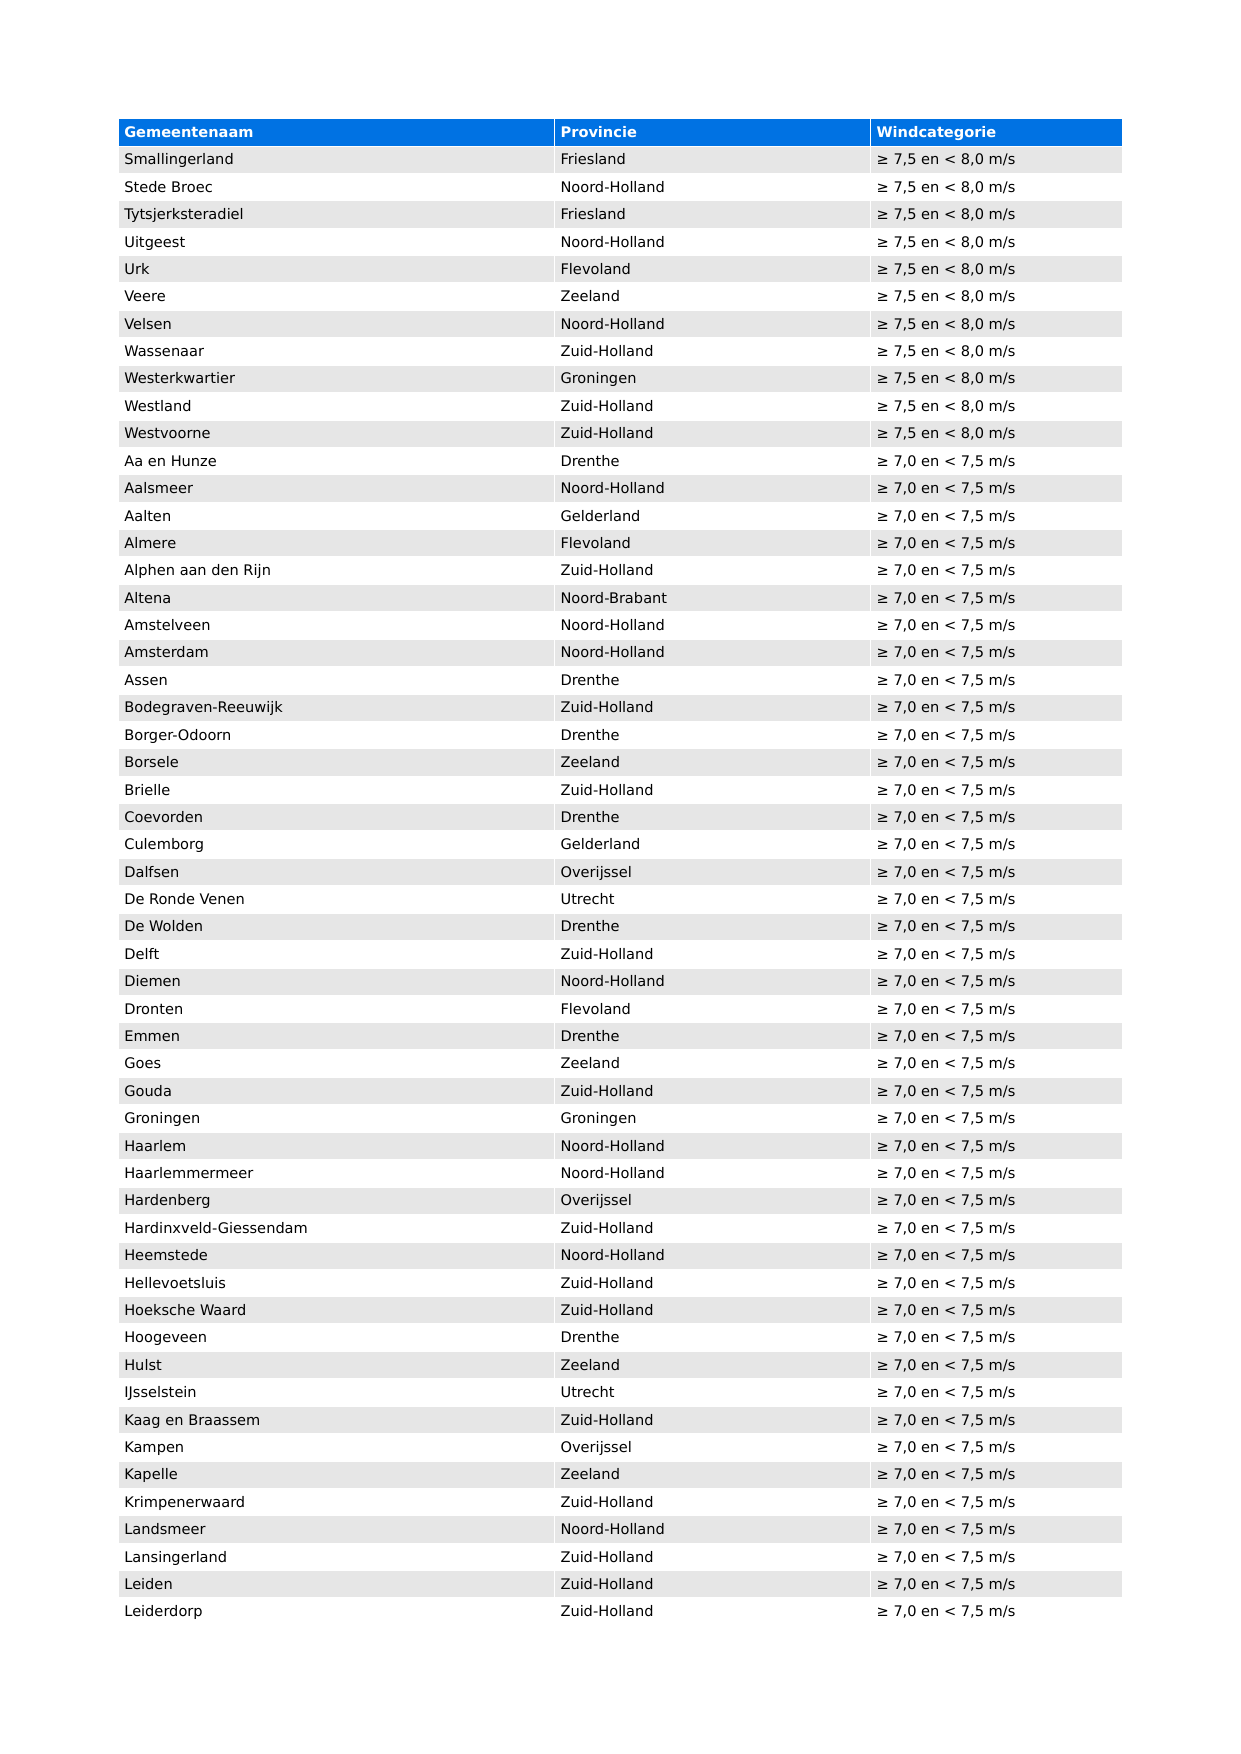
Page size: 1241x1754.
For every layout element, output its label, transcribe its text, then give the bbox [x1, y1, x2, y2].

table_cell Groningen [119, 1105, 554, 1132]
table_cell ≥ 7,0 en < 7,5 m/s [871, 1352, 1122, 1378]
table_cell Diemen [119, 969, 554, 995]
table_cell Landsmeer [119, 1516, 554, 1543]
table_cell ≥ 7,0 en < 7,5 m/s [871, 1325, 1122, 1351]
table_cell ≥ 7,0 en < 7,5 m/s [871, 1270, 1122, 1296]
table_cell ≥ 7,0 en < 7,5 m/s [871, 777, 1122, 803]
table_cell Amstelveen [119, 612, 554, 639]
table_cell ≥ 7,0 en < 7,5 m/s [871, 886, 1122, 913]
table_cell Drenthe [555, 804, 870, 830]
table_cell ≥ 7,0 en < 7,5 m/s [871, 996, 1122, 1022]
table_cell ≥ 7,0 en < 7,5 m/s [871, 941, 1122, 967]
table_cell Dronten [119, 996, 554, 1022]
table_cell ≥ 7,5 en < 8,0 m/s [871, 147, 1122, 173]
table_cell Kapelle [119, 1462, 554, 1488]
table_cell ≥ 7,0 en < 7,5 m/s [871, 448, 1122, 474]
table_cell ≥ 7,0 en < 7,5 m/s [871, 969, 1122, 995]
table_cell Drenthe [555, 1023, 870, 1049]
table_cell Zuid-Holland [555, 1270, 870, 1296]
table_cell Hulst [119, 1352, 554, 1378]
table_cell ≥ 7,0 en < 7,5 m/s [871, 1105, 1122, 1132]
table_cell Noord-Holland [555, 229, 870, 255]
table_cell Zuid-Holland [555, 1407, 870, 1433]
table_cell Gelderland [555, 831, 870, 858]
table_cell ≥ 7,0 en < 7,5 m/s [871, 667, 1122, 693]
table_cell Zuid-Holland [555, 1297, 870, 1323]
table_cell Zeeland [555, 1352, 870, 1378]
table_cell Hoogeveen [119, 1325, 554, 1351]
table_cell ≥ 7,5 en < 8,0 m/s [871, 311, 1122, 337]
table_cell Hellevoetsluis [119, 1270, 554, 1296]
table_cell Zeeland [555, 749, 870, 776]
table_cell ≥ 7,0 en < 7,5 m/s [871, 749, 1122, 776]
table_cell Utrecht [555, 886, 870, 913]
table_cell ≥ 7,0 en < 7,5 m/s [871, 558, 1122, 584]
table_cell Brielle [119, 777, 554, 803]
table_cell ≥ 7,0 en < 7,5 m/s [871, 1379, 1122, 1406]
table_cell Zuid-Holland [555, 421, 870, 447]
table_cell ≥ 7,0 en < 7,5 m/s [871, 640, 1122, 666]
table_cell Coevorden [119, 804, 554, 830]
table_cell Leiderdorp [119, 1599, 554, 1625]
table_cell ≥ 7,0 en < 7,5 m/s [871, 804, 1122, 830]
table_cell ≥ 7,0 en < 7,5 m/s [871, 1599, 1122, 1625]
table_cell Zeeland [555, 1462, 870, 1488]
table_cell IJsselstein [119, 1379, 554, 1406]
table_cell ≥ 7,0 en < 7,5 m/s [871, 475, 1122, 502]
table_cell Overijssel [555, 859, 870, 885]
table_cell Noord-Holland [555, 475, 870, 502]
table_cell Flevoland [555, 530, 870, 556]
table_cell ≥ 7,0 en < 7,5 m/s [871, 1297, 1122, 1323]
table_cell Zuid-Holland [555, 695, 870, 721]
table_cell Almere [119, 530, 554, 556]
table_cell Aalten [119, 503, 554, 529]
table_header Provincie [555, 119, 870, 146]
table_cell Borsele [119, 749, 554, 776]
table_cell Kampen [119, 1434, 554, 1461]
table_cell Zeeland [555, 284, 870, 310]
table_cell Zuid-Holland [555, 1078, 870, 1104]
table_cell ≥ 7,0 en < 7,5 m/s [871, 695, 1122, 721]
table_cell Noord-Holland [555, 174, 870, 200]
table_cell ≥ 7,5 en < 8,0 m/s [871, 174, 1122, 200]
table_cell Culemborg [119, 831, 554, 858]
table_cell Drenthe [555, 667, 870, 693]
table_cell Zuid-Holland [555, 1489, 870, 1515]
table_cell Zeeland [555, 1051, 870, 1077]
table_cell Noord-Holland [555, 612, 870, 639]
table_cell Haarlem [119, 1133, 554, 1159]
table_cell Noord-Holland [555, 1243, 870, 1269]
table_cell Drenthe [555, 722, 870, 748]
table_cell De Ronde Venen [119, 886, 554, 913]
table_cell Gouda [119, 1078, 554, 1104]
table_cell Noord-Holland [555, 311, 870, 337]
table_cell Veere [119, 284, 554, 310]
table_cell Noord-Holland [555, 640, 870, 666]
table_cell Noord-Holland [555, 969, 870, 995]
table_cell Groningen [555, 1105, 870, 1132]
table_cell ≥ 7,5 en < 8,0 m/s [871, 393, 1122, 419]
table_cell ≥ 7,0 en < 7,5 m/s [871, 859, 1122, 885]
table_cell Haarlemmermeer [119, 1160, 554, 1187]
table_cell ≥ 7,0 en < 7,5 m/s [871, 1462, 1122, 1488]
table_header Gemeentenaam [119, 119, 554, 146]
table_cell ≥ 7,0 en < 7,5 m/s [871, 1243, 1122, 1269]
table_cell Westerkwartier [119, 366, 554, 392]
table_cell ≥ 7,0 en < 7,5 m/s [871, 1407, 1122, 1433]
table_cell Groningen [555, 366, 870, 392]
table_cell ≥ 7,0 en < 7,5 m/s [871, 914, 1122, 940]
table_cell ≥ 7,0 en < 7,5 m/s [871, 722, 1122, 748]
table_cell Velsen [119, 311, 554, 337]
table_cell Zuid-Holland [555, 338, 870, 365]
table_cell Bodegraven-Reeuwijk [119, 695, 554, 721]
table_cell Emmen [119, 1023, 554, 1049]
table_cell De Wolden [119, 914, 554, 940]
table_cell ≥ 7,5 en < 8,0 m/s [871, 421, 1122, 447]
table_cell Flevoland [555, 256, 870, 282]
table_cell Zuid-Holland [555, 1215, 870, 1241]
table_cell Noord-Brabant [555, 585, 870, 611]
table_cell Zuid-Holland [555, 777, 870, 803]
table_cell ≥ 7,0 en < 7,5 m/s [871, 1434, 1122, 1461]
table_cell Krimpenerwaard [119, 1489, 554, 1515]
table_cell Noord-Holland [555, 1133, 870, 1159]
table_cell Hoeksche Waard [119, 1297, 554, 1323]
table_cell ≥ 7,0 en < 7,5 m/s [871, 1489, 1122, 1515]
table_cell ≥ 7,5 en < 8,0 m/s [871, 366, 1122, 392]
table_cell Smallingerland [119, 147, 554, 173]
table_cell Leiden [119, 1571, 554, 1597]
table_cell Noord-Holland [555, 1516, 870, 1543]
table_cell Aalsmeer [119, 475, 554, 502]
table_cell Utrecht [555, 1379, 870, 1406]
table_cell Delft [119, 941, 554, 967]
table_cell Friesland [555, 201, 870, 228]
table_cell Zuid-Holland [555, 1571, 870, 1597]
table_cell Uitgeest [119, 229, 554, 255]
table_cell ≥ 7,5 en < 8,0 m/s [871, 256, 1122, 282]
table_cell Flevoland [555, 996, 870, 1022]
table_cell Westvoorne [119, 421, 554, 447]
table_cell Amsterdam [119, 640, 554, 666]
table_cell Dalfsen [119, 859, 554, 885]
table_cell Lansingerland [119, 1544, 554, 1570]
table_cell ≥ 7,5 en < 8,0 m/s [871, 338, 1122, 365]
table_cell Drenthe [555, 448, 870, 474]
table_cell Drenthe [555, 914, 870, 940]
table_cell ≥ 7,0 en < 7,5 m/s [871, 1051, 1122, 1077]
table_cell ≥ 7,0 en < 7,5 m/s [871, 1516, 1122, 1543]
table_header Windcategorie [871, 119, 1122, 146]
table_cell ≥ 7,0 en < 7,5 m/s [871, 1571, 1122, 1597]
table_cell ≥ 7,5 en < 8,0 m/s [871, 284, 1122, 310]
table_cell Westland [119, 393, 554, 419]
table_cell ≥ 7,0 en < 7,5 m/s [871, 585, 1122, 611]
table_cell Stede Broec [119, 174, 554, 200]
table_cell Friesland [555, 147, 870, 173]
table_cell Zuid-Holland [555, 941, 870, 967]
table_cell ≥ 7,0 en < 7,5 m/s [871, 1188, 1122, 1214]
table_cell Drenthe [555, 1325, 870, 1351]
table_cell Heemstede [119, 1243, 554, 1269]
table_cell Hardinxveld-Giessendam [119, 1215, 554, 1241]
table_cell ≥ 7,5 en < 8,0 m/s [871, 201, 1122, 228]
table_cell Zuid-Holland [555, 1599, 870, 1625]
table_cell Overijssel [555, 1188, 870, 1214]
table_cell Tytsjerksteradiel [119, 201, 554, 228]
table_cell Assen [119, 667, 554, 693]
table_cell ≥ 7,0 en < 7,5 m/s [871, 503, 1122, 529]
table_cell Borger-Odoorn [119, 722, 554, 748]
table_cell Overijssel [555, 1434, 870, 1461]
table_cell ≥ 7,0 en < 7,5 m/s [871, 1133, 1122, 1159]
table_cell ≥ 7,0 en < 7,5 m/s [871, 1215, 1122, 1241]
table_cell ≥ 7,0 en < 7,5 m/s [871, 612, 1122, 639]
table_cell Zuid-Holland [555, 558, 870, 584]
table_cell Wassenaar [119, 338, 554, 365]
table_cell Zuid-Holland [555, 393, 870, 419]
table_cell Noord-Holland [555, 1160, 870, 1187]
table_cell ≥ 7,0 en < 7,5 m/s [871, 1544, 1122, 1570]
table_cell ≥ 7,0 en < 7,5 m/s [871, 1078, 1122, 1104]
table_cell Altena [119, 585, 554, 611]
table_cell Urk [119, 256, 554, 282]
table_cell ≥ 7,5 en < 8,0 m/s [871, 229, 1122, 255]
table_cell Aa en Hunze [119, 448, 554, 474]
table_cell Zuid-Holland [555, 1544, 870, 1570]
table_cell ≥ 7,0 en < 7,5 m/s [871, 530, 1122, 556]
table_cell Hardenberg [119, 1188, 554, 1214]
table_cell ≥ 7,0 en < 7,5 m/s [871, 1023, 1122, 1049]
table_cell Gelderland [555, 503, 870, 529]
table_cell Goes [119, 1051, 554, 1077]
table_cell ≥ 7,0 en < 7,5 m/s [871, 1160, 1122, 1187]
table_cell ≥ 7,0 en < 7,5 m/s [871, 831, 1122, 858]
table_cell Kaag en Braassem [119, 1407, 554, 1433]
table_cell Alphen aan den Rijn [119, 558, 554, 584]
